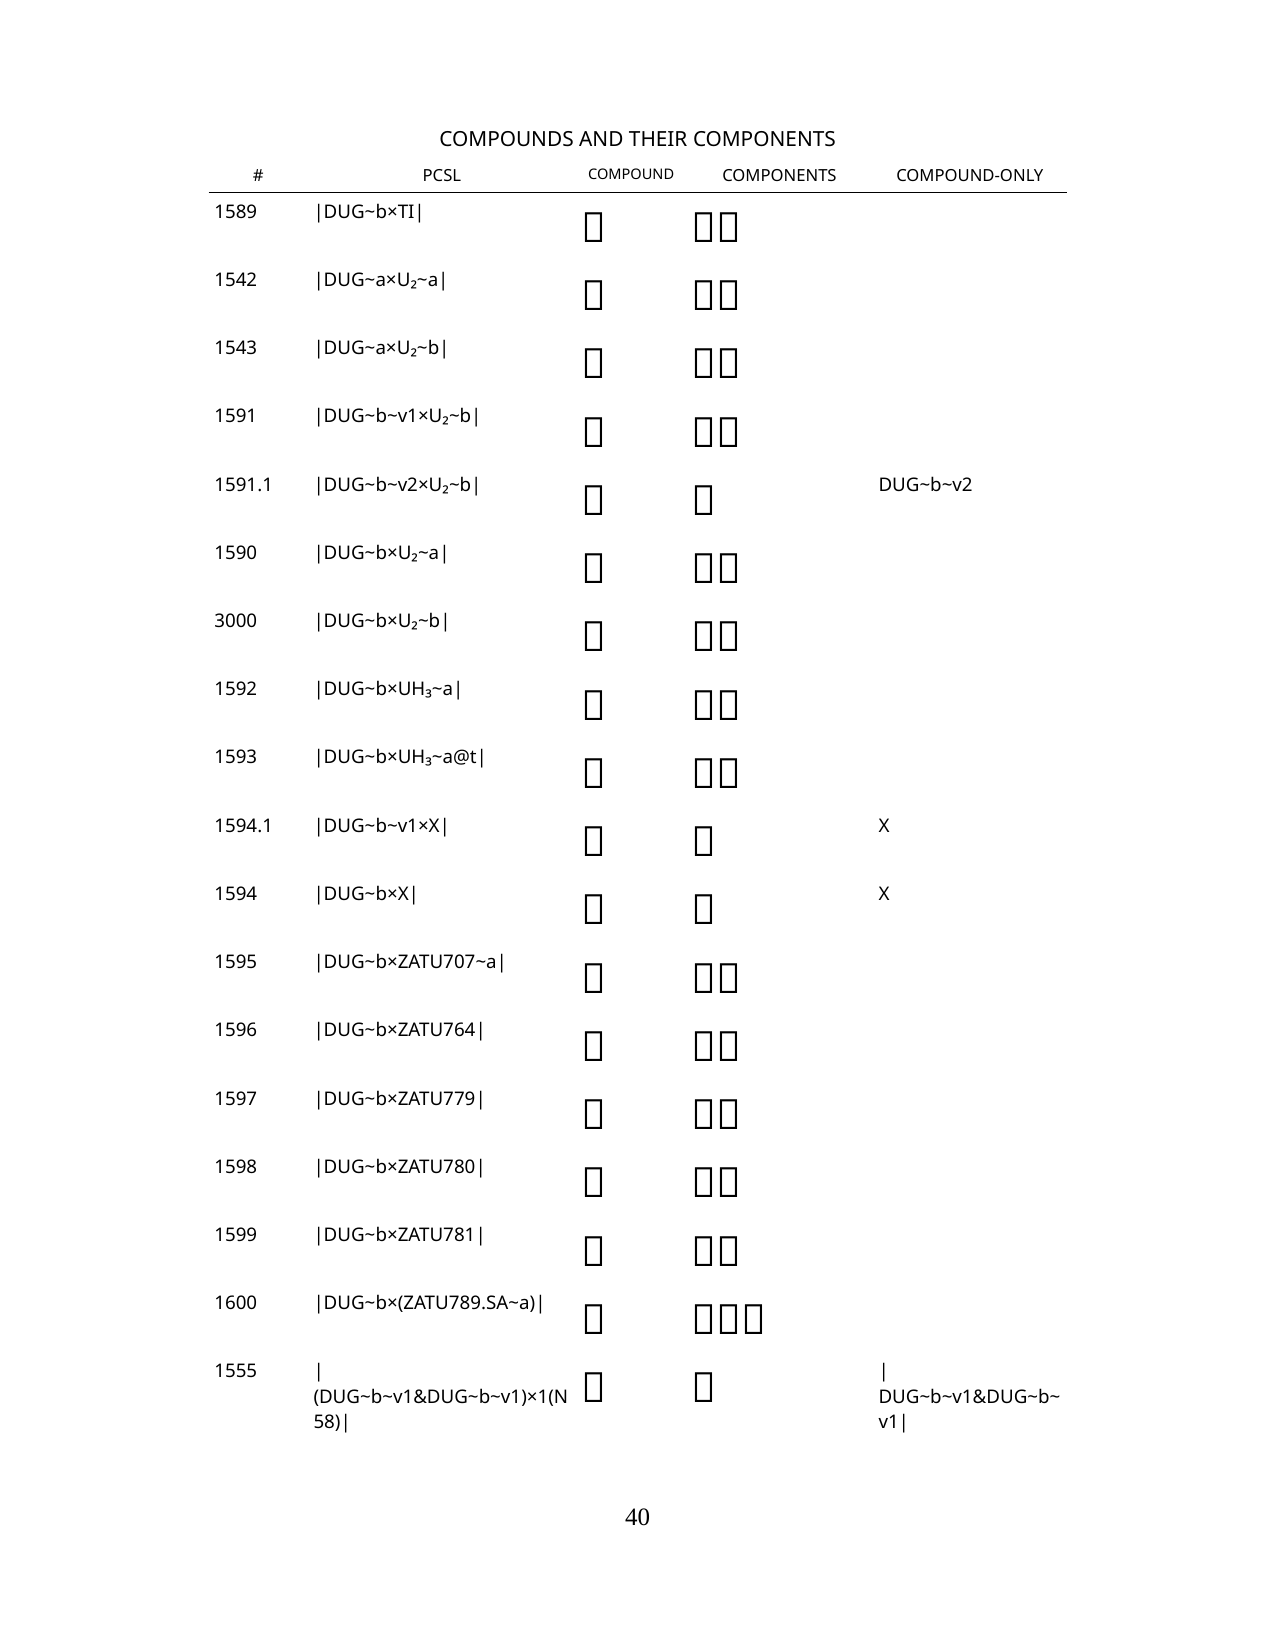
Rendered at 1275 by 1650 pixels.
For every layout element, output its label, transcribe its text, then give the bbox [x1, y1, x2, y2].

table_cell [873, 533, 1067, 602]
table_cell 1591 [209, 397, 308, 465]
table_cell |DUG~b×ZATU780| [308, 1148, 576, 1216]
table_cell |DUG~b×ZATU707~a| [308, 943, 576, 1011]
table_header COMPOUNDS AND THEIR COMPONENTS [209, 118, 1067, 158]
table_cell |DUG~b~v2×U₂~b| [308, 465, 576, 533]
table_cell 𒞛𒩩 [686, 193, 872, 260]
table_cell 𒞛𒯗 [686, 1216, 872, 1284]
table_cell [873, 1148, 1067, 1216]
table_cell 𒲻 [576, 738, 686, 806]
table_cell PCSL [308, 158, 576, 192]
table_cell 𒲀 [576, 260, 686, 329]
table_cell 𒞛𒯖 [686, 1148, 872, 1216]
table_cell |DUG~b~v1×U₂~b| [308, 397, 576, 465]
table_cell [873, 1011, 1067, 1079]
table_cell [873, 670, 1067, 738]
table_cell 𒲷 [576, 533, 686, 602]
table_cell 𒲹 [576, 465, 686, 533]
table_cell 𒲿 [576, 1011, 686, 1079]
table_cell COMPOUND [576, 158, 686, 192]
table_cell COMPOUND-ONLY [873, 158, 1067, 192]
table_cell |DUG~b×U₂~b| [308, 602, 576, 670]
table_cell 𒪋 [686, 465, 872, 533]
table_cell 𒞘𒪊 [686, 260, 872, 329]
table_cell 𒞛𒯕 [686, 1079, 872, 1147]
table_cell 1589 [209, 193, 308, 260]
table_cell |DUG~a×U₂~b| [308, 329, 576, 397]
table_cell [873, 602, 1067, 670]
table_cell [873, 193, 1067, 260]
table_cell 𒲾 [576, 943, 686, 1011]
table_cell 𒞛 [686, 875, 872, 943]
table_cell COMPONENTS [686, 158, 872, 192]
table_cell |DUG~b×X| [308, 875, 576, 943]
table_cell 󿿼 [576, 602, 686, 670]
table_cell 𒞛𒯟𒦪 [686, 1284, 872, 1352]
table_cell 1597 [209, 1079, 308, 1147]
table_cell 1591.1 [209, 465, 308, 533]
table_cell |DUG~b~v1×X| [308, 806, 576, 874]
table_cell 1555 [209, 1352, 308, 1440]
table_cell 𒞛𒯂 [686, 1011, 872, 1079]
table_cell 1598 [209, 1148, 308, 1216]
table_cell [873, 1079, 1067, 1147]
table_cell 𒲺 [576, 670, 686, 738]
table_cell 1594 [209, 875, 308, 943]
table_cell 1592 [209, 670, 308, 738]
table_cell # [209, 158, 308, 192]
table_cell 1593 [209, 738, 308, 806]
table_cell |DUG~a×U₂~a| [308, 260, 576, 329]
table_cell 𒲸 [576, 397, 686, 465]
table_cell [873, 943, 1067, 1011]
table_cell 𒗛 [686, 1352, 872, 1440]
table_cell 1595 [209, 943, 308, 1011]
table_cell 𒞛𒪨 [686, 738, 872, 806]
table_cell |DUG~b×ZATU779| [308, 1079, 576, 1147]
table_cell |DUG~b×UH₃~a| [308, 670, 576, 738]
table_cell 𒞜 [686, 806, 872, 874]
table_cell 𒞛𒪋 [686, 602, 872, 670]
table_cell 𒞛𒪊 [686, 533, 872, 602]
table_cell 𒞛𒪧 [686, 670, 872, 738]
table_cell [873, 260, 1067, 329]
table_cell [873, 1284, 1067, 1352]
table_cell |DUG~b×TI| [308, 193, 576, 260]
table_cell |(DUG~b~v1&DUG~b~v1)×1(N58)| [308, 1352, 576, 1440]
table_cell 𒞜𒪋 [686, 397, 872, 465]
table_cell 𒲏 [576, 1352, 686, 1440]
table_cell 𒞘𒪋 [686, 329, 872, 397]
table_cell 1590 [209, 533, 308, 602]
table_cell 𒲁 [576, 329, 686, 397]
table_cell [873, 397, 1067, 465]
table_cell |DUG~b×UH₃~a@t| [308, 738, 576, 806]
table_cell X [873, 806, 1067, 874]
table_cell |DUG~b×(ZATU789.SA~a)| [308, 1284, 576, 1352]
table_cell X [873, 875, 1067, 943]
table_cell 𒞛𒭼 [686, 943, 872, 1011]
table_cell |DUG~b×U₂~a| [308, 533, 576, 602]
table_cell |DUG~b×ZATU781| [308, 1216, 576, 1284]
table_cell 𒳂 [576, 1216, 686, 1284]
table_cell 1594.1 [209, 806, 308, 874]
table_cell 1596 [209, 1011, 308, 1079]
table_cell 1600 [209, 1284, 308, 1352]
table_cell 1599 [209, 1216, 308, 1284]
table_cell [873, 329, 1067, 397]
table_cell |DUG~b×ZATU764| [308, 1011, 576, 1079]
table_cell 1543 [209, 329, 308, 397]
table_cell [873, 1216, 1067, 1284]
table_cell 𒳀 [576, 1079, 686, 1147]
table_cell 3000 [209, 602, 308, 670]
table_cell 𒲼 [576, 875, 686, 943]
table_cell |DUG~b~v1&DUG~b~v1| [873, 1352, 1067, 1440]
table_cell 𒳃 [576, 1284, 686, 1352]
table_cell DUG~b~v2 [873, 465, 1067, 533]
table_cell 1542 [209, 260, 308, 329]
table_cell [873, 738, 1067, 806]
table_cell 𒲽 [576, 806, 686, 874]
table_cell 𒳁 [576, 1148, 686, 1216]
table_cell 𒲶 [576, 193, 686, 260]
